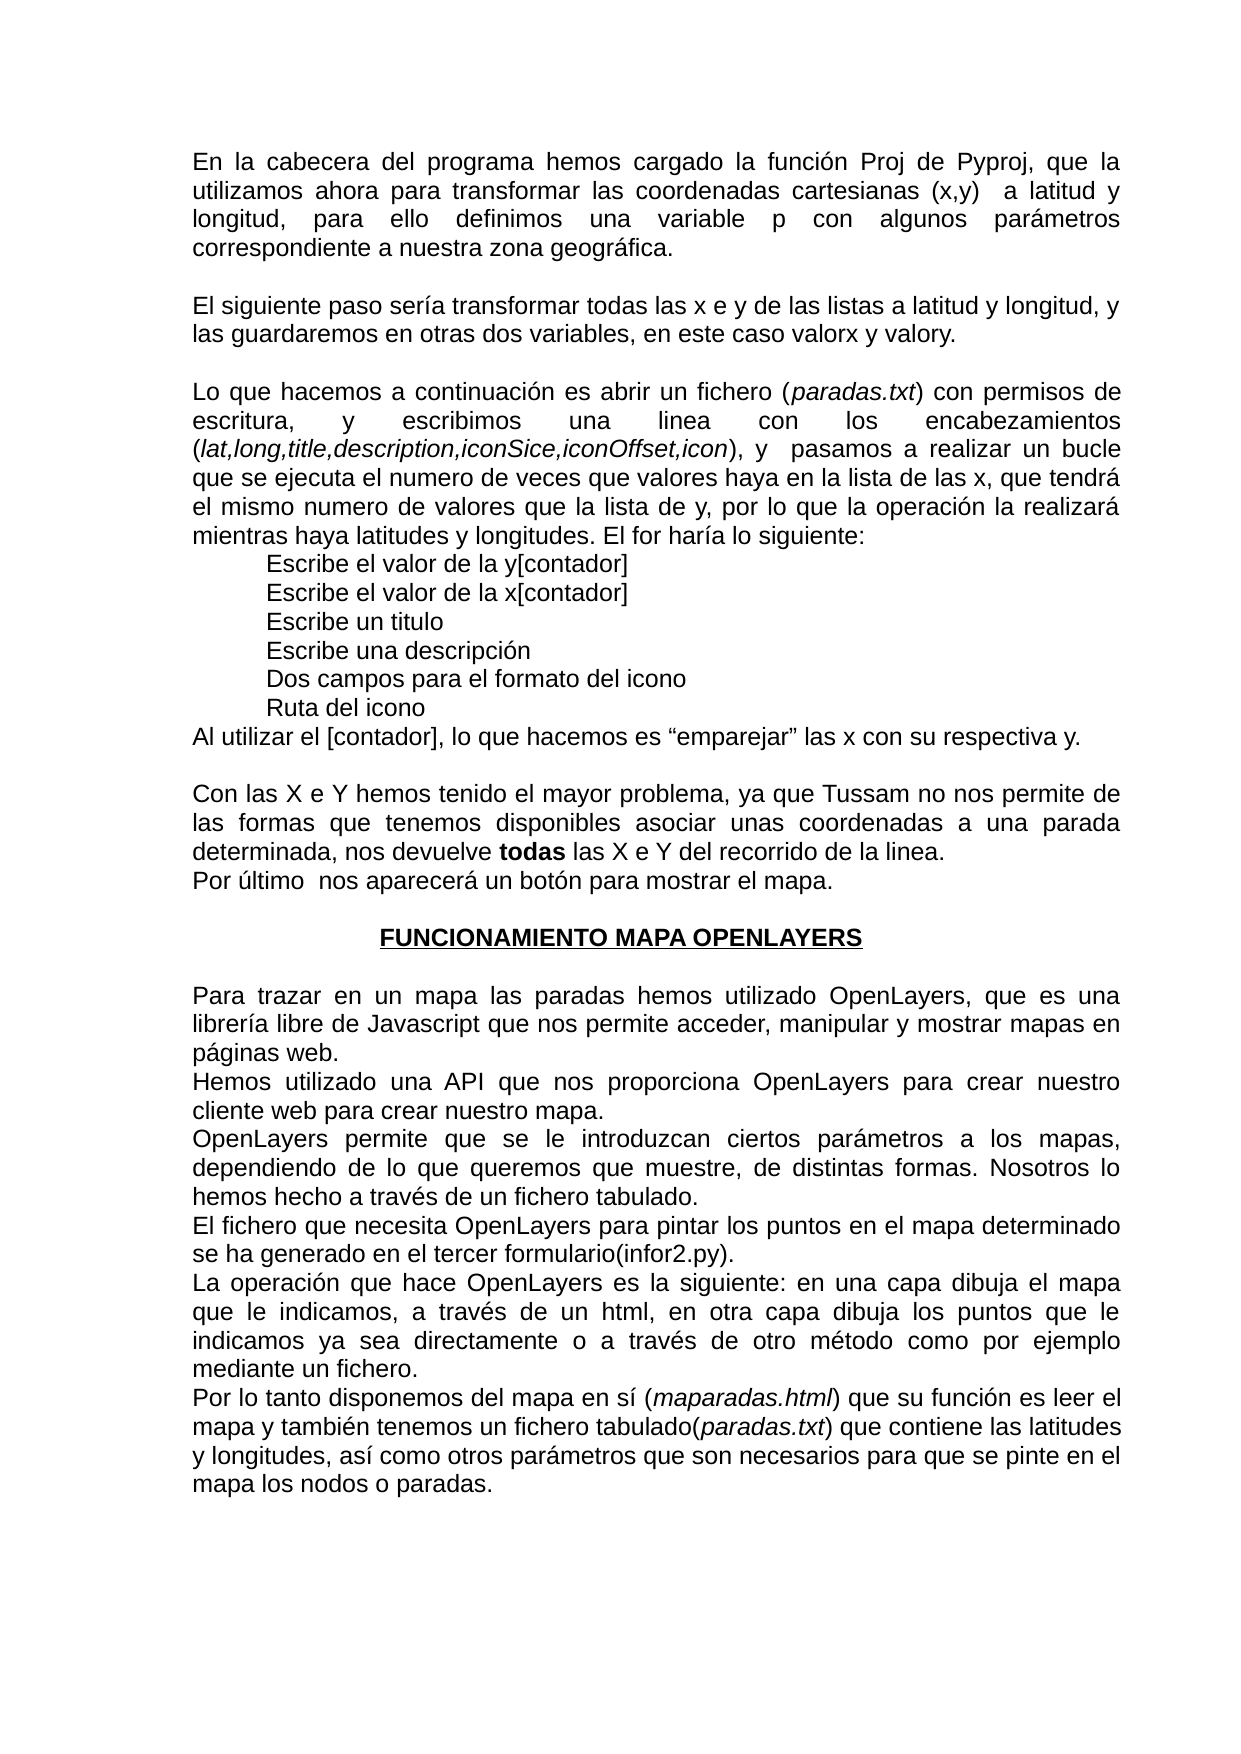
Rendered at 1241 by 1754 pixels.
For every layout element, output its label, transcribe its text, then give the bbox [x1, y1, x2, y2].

text Escribe una descripción [192, 636, 1122, 664]
text Escribe el valor de la x[contador] [192, 578, 1122, 607]
text Lo que hacemos a continuación es abrir un fichero (paradas.txt) con permisos de escritura, y escribimos una linea con los encabezamientos (lat,long,title,description,iconSice,iconOffset,icon), y pasamos a realizar un bucle que se ejecuta el numero de veces que valores haya en la lista de las x, que tendrá el mismo numero de valores que la lista de y, por lo que la operación la realizará mientras haya latitudes y longitudes. El for haría lo siguiente: [192, 377, 1122, 549]
text Por último nos aparecerá un botón para mostrar el mapa. [192, 866, 1122, 894]
text FUNCIONAMIENTO MAPA OPENLAYERS [120, 923, 1122, 952]
text Ruta del icono [192, 693, 1122, 722]
text Para trazar en un mapa las paradas hemos utilizado OpenLayers, que es una librería libre de Javascript que nos permite acceder, manipular y mostrar mapas en páginas web. [192, 981, 1122, 1067]
text OpenLayers permite que se le introduzcan ciertos parámetros a los mapas, dependiendo de lo que queremos que muestre, de distintas formas. Nosotros lo hemos hecho a través de un fichero tabulado. [192, 1124, 1122, 1211]
text Escribe un titulo [192, 607, 1122, 636]
text El siguiente paso sería transformar todas las x e y de las listas a latitud y longitud, y las guardaremos en otras dos variables, en este caso valorx y valory. [192, 291, 1122, 348]
text El fichero que necesita OpenLayers para pintar los puntos en el mapa determinado se ha generado en el tercer formulario(infor2.py). [192, 1211, 1122, 1268]
text Hemos utilizado una API que nos proporciona OpenLayers para crear nuestro cliente web para crear nuestro mapa. [192, 1067, 1122, 1124]
text Escribe el valor de la y[contador] [192, 549, 1122, 578]
text Dos campos para el formato del icono [192, 664, 1122, 693]
text La operación que hace OpenLayers es la siguiente: en una capa dibuja el mapa que le indicamos, a través de un html, en otra capa dibuja los puntos que le indicamos ya sea directamente o a través de otro método como por ejemplo mediante un fichero. [192, 1268, 1122, 1383]
text Con las X e Y hemos tenido el mayor problema, ya que Tussam no nos permite de las formas que tenemos disponibles asociar unas coordenadas a una parada determinada, nos devuelve todas las X e Y del recorrido de la linea. [192, 779, 1122, 866]
text Por lo tanto disponemos del mapa en sí (maparadas.html) que su función es leer el mapa y también tenemos un fichero tabulado(paradas.txt) que contiene las latitudes y longitudes, así como otros parámetros que son necesarios para que se pinte en el mapa los nodos o paradas. [192, 1383, 1122, 1498]
text Al utilizar el [contador], lo que hacemos es “emparejar” las x con su respectiva y. [192, 722, 1122, 751]
text En la cabecera del programa hemos cargado la función Proj de Pyproj, que la utilizamos ahora para transformar las coordenadas cartesianas (x,y) a latitud y longitud, para ello definimos una variable p con algunos parámetros correspondiente a nuestra zona geográfica. [192, 147, 1122, 262]
